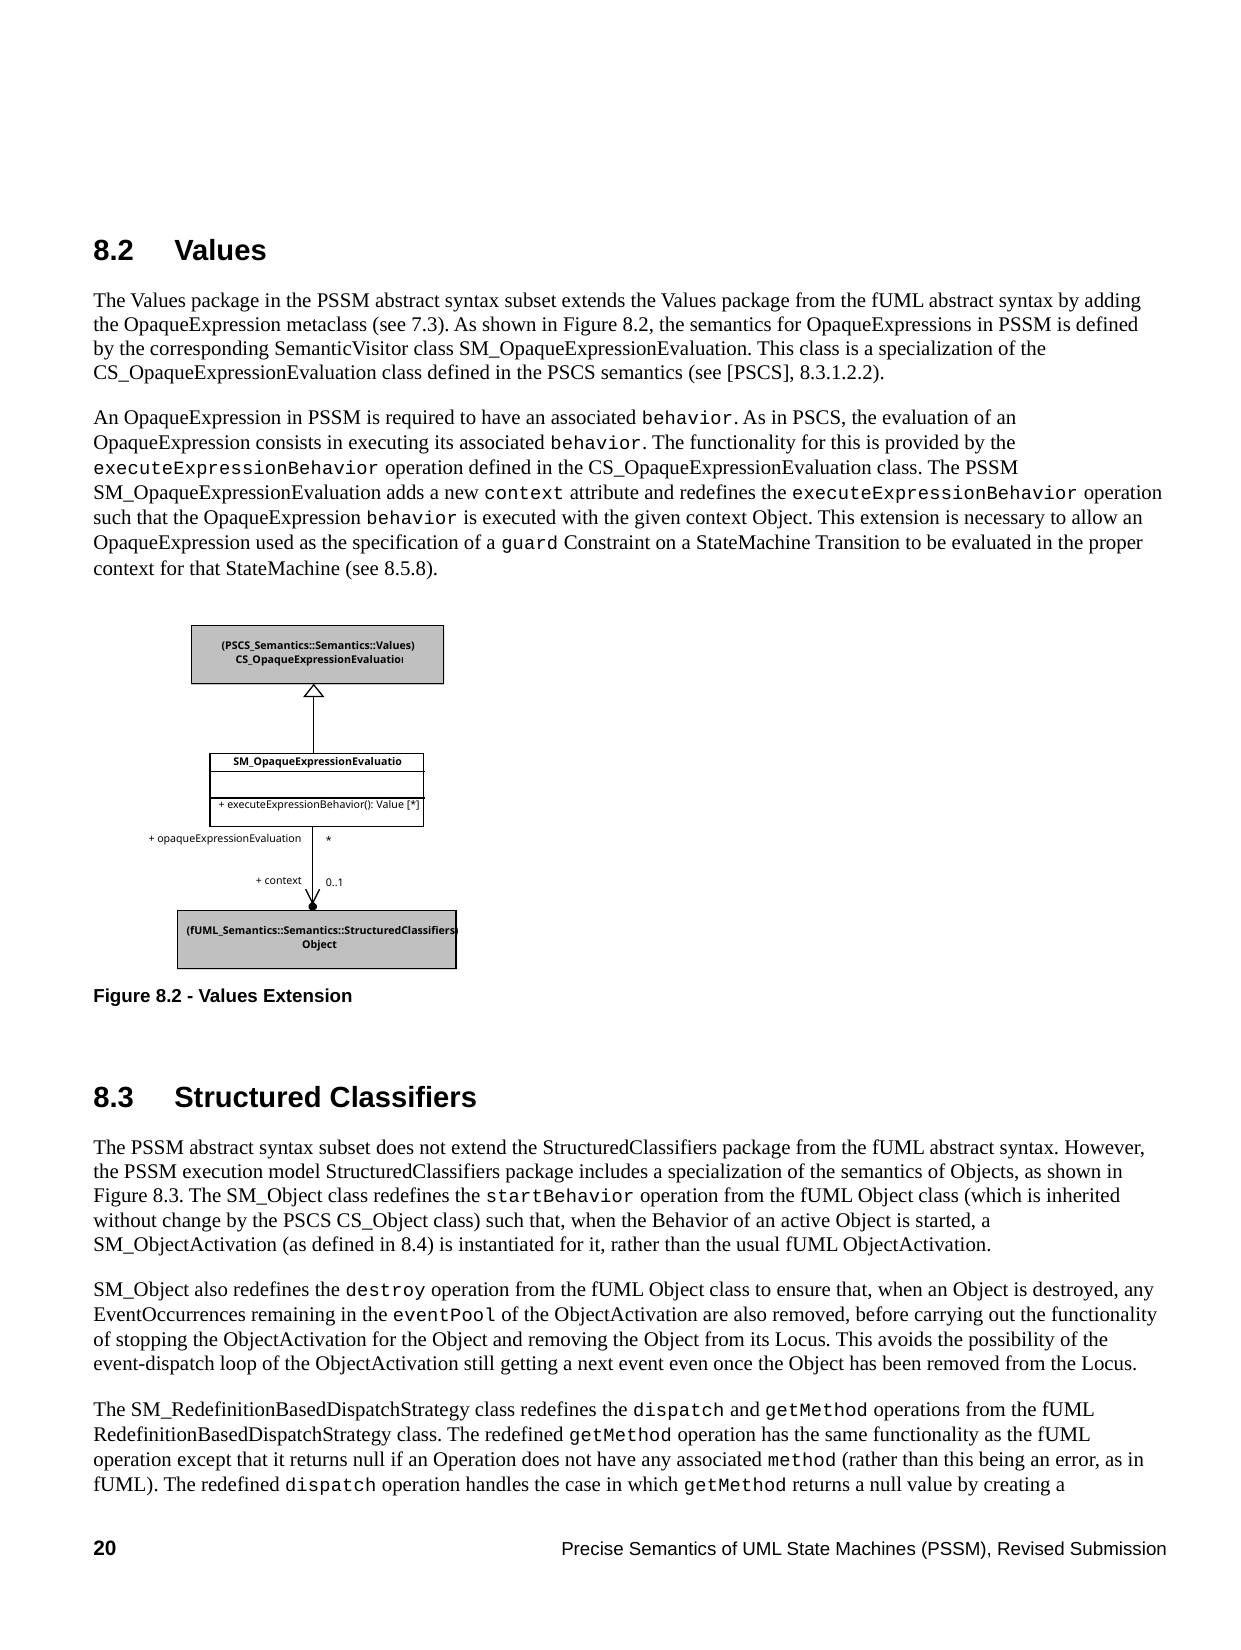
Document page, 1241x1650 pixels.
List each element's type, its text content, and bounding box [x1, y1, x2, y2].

text An OpaqueExpression in PSSM is required to have an associated behavior. As in PSCS, the evaluation of an OpaqueExpression consists in executing its associated behavior. The functionality for this is provided by the executeExpressionBehavior operation defined in the CS_OpaqueExpressionEvaluation class. The PSSM SM_OpaqueExpressionEvaluation adds a new context attribute and redefines the executeExpressionBehavior operation such that the OpaqueExpression behavior is executed with the given context Object. This extension is necessary to allow an OpaqueExpression used as the specification of a guard Constraint on a StateMachine Transition to be evaluated in the proper context for that StateMachine (see 8.5.8). [93, 405, 1164, 579]
text SM_Object also redefines the destroy operation from the fUML Object class to ensure that, when an Object is destroyed, any EventOccurrences remaining in the eventPool of the ObjectActivation are also removed, before carrying out the functionality of stopping the ObjectActivation for the Object and removing the Object from its Locus. This avoids the possibility of the event-dispatch loop of the ObjectActivation still getting a next event even once the Object has been removed from the Locus. [93, 1277, 1164, 1375]
text The Values package in the PSSM abstract syntax subset extends the Values package from the fUML abstract syntax by adding the OpaqueExpression metaclass (see 7.3). As shown in Figure 8.2, the semantics for OpaqueExpressions in PSSM is defined by the corresponding SemanticVisitor class SM_OpaqueExpressionEvaluation. This class is a specialization of the CS_OpaqueExpressionEvaluation class defined in the PSCS semantics (see [PSCS], 8.3.1.2.2). [93, 287, 1164, 384]
text The SM_RedefinitionBasedDispatchStrategy class redefines the dispatch and getMethod operations from the fUML RedefinitionBasedDispatchStrategy class. The redefined getMethod operation has the same functionality as the fUML operation except that it returns null if an Operation does not have any associated method (rather than this being an error, as in fUML). The redefined dispatch operation handles the case in which getMethod returns a null value by creating a [93, 1396, 1164, 1497]
subtitle Values [93, 231, 1164, 266]
text The PSSM abstract syntax subset does not extend the StructuredClassifiers package from the fUML abstract syntax. However, the PSSM execution model StructuredClassifiers package includes a specialization of the semantics of Objects, as shown in Figure 8.3. The SM_Object class redefines the startBehavior operation from the fUML Object class (which is inherited without change by the PSCS CS_Object class) such that, when the Behavior of an active Object is started, a SM_ObjectActivation (as defined in 8.4) is instantiated for it, rather than the usual fUML ObjectActivation. [93, 1135, 1164, 1256]
text Figure 8.2 - Values Extension [93, 613, 495, 1007]
subtitle Structured Classifiers [93, 1078, 1164, 1114]
